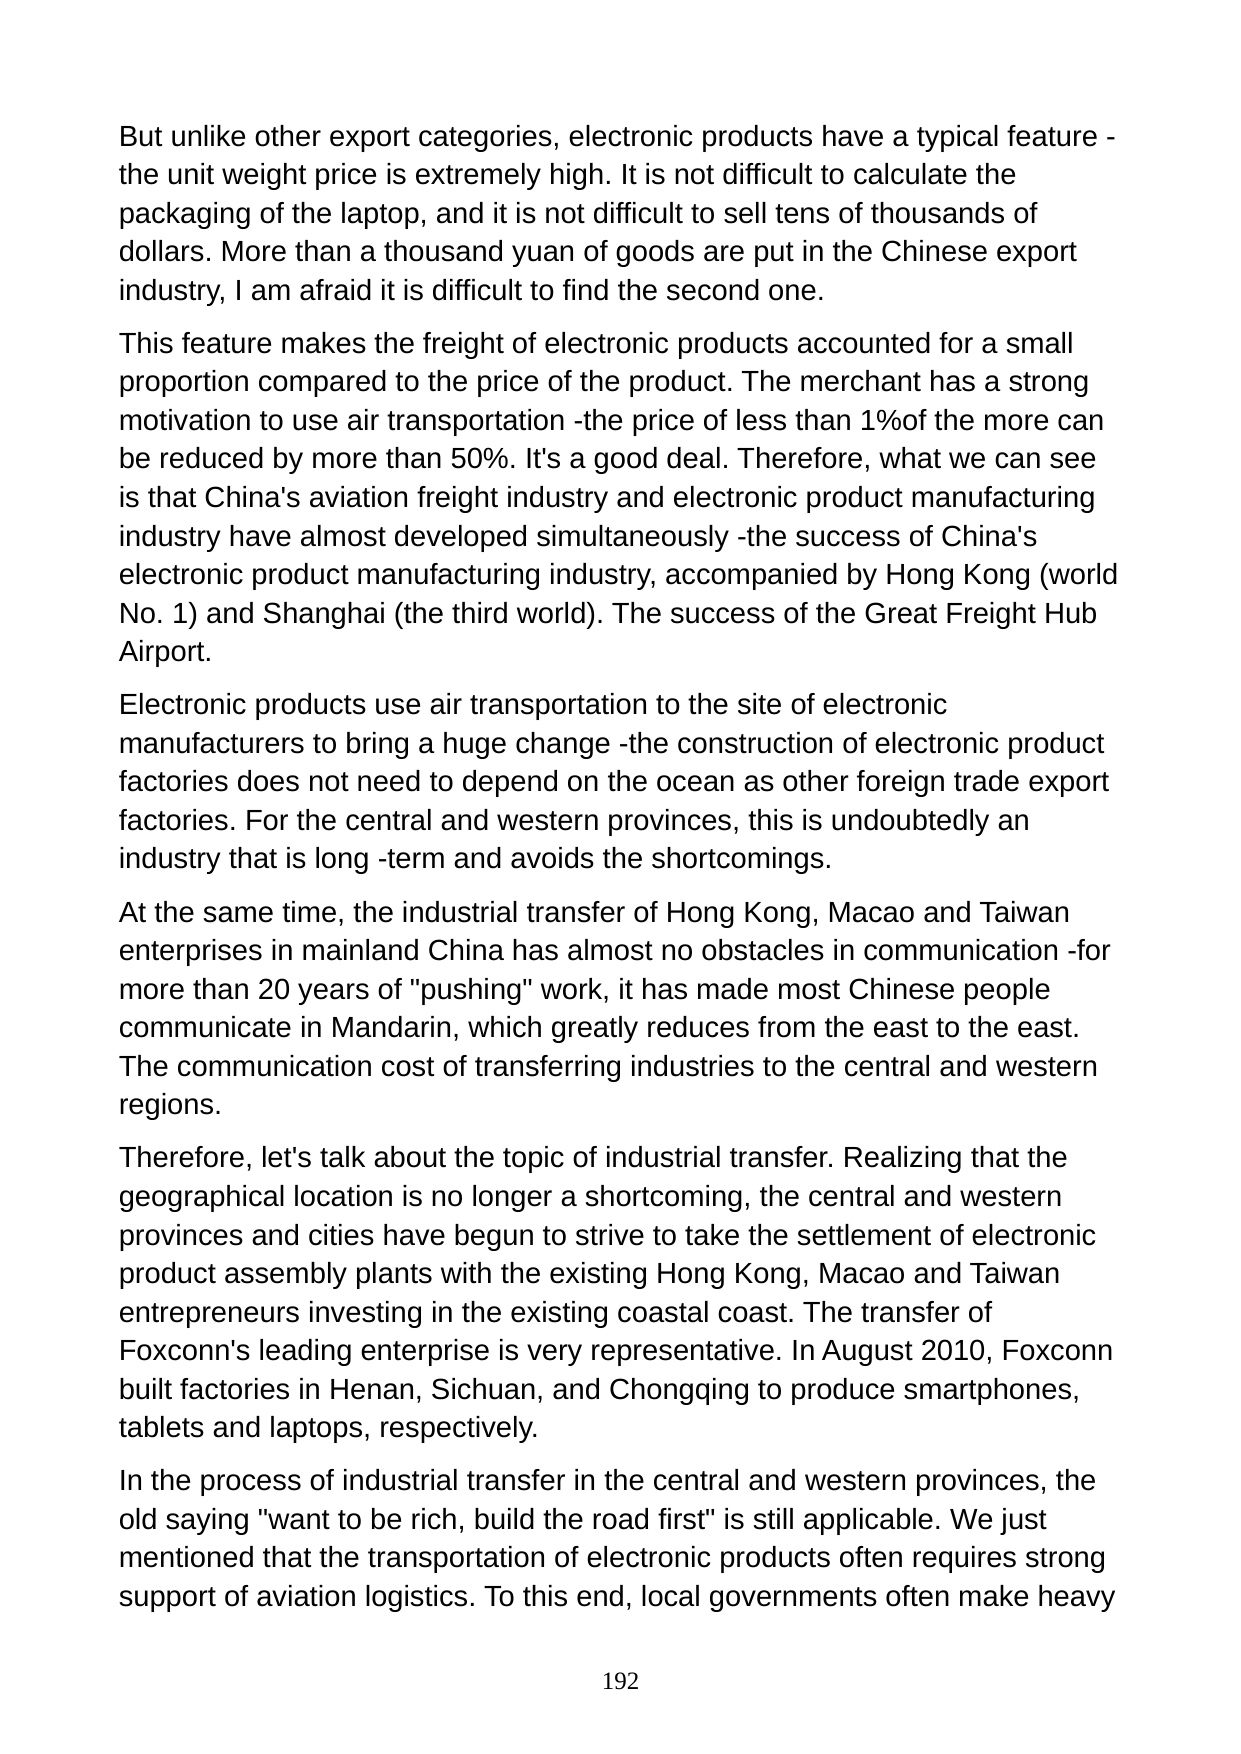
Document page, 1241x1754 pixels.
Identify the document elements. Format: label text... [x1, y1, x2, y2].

text At the same time, the industrial transfer of Hong Kong, Macao and Taiwan enterprises in mainland China has almost no obstacles in communication -for more than 20 years of "pushing" work, it has made most Chinese people communicate in Mandarin, which greatly reduces from the east to the east. The communication cost of transferring industries to the central and western regions. [118, 894, 1122, 1121]
text Electronic products use air transportation to the site of electronic manufacturers to bring a huge change -the construction of electronic product factories does not need to depend on the ocean as other foreign trade export factories. For the central and western provinces, this is undoubtedly an industry that is long -term and avoids the shortcomings. [118, 687, 1122, 875]
text In the process of industrial transfer in the central and western provinces, the old saying "want to be rich, build the road first" is still applicable. We just mentioned that the transportation of electronic products often requires strong support of aviation logistics. To this end, local governments often make heavy [118, 1463, 1122, 1612]
text Therefore, let's talk about the topic of industrial transfer. Realizing that the geographical location is no longer a shortcoming, the central and western provinces and cities have begun to strive to take the settlement of electronic product assembly plants with the existing Hong Kong, Macao and Taiwan entrepreneurs investing in the existing coastal coast. The transfer of Foxconn's leading enterprise is very representative. In August 2010, Foxconn built factories in Henan, Sichuan, and Chongqing to produce smartphones, tablets and laptops, respectively. [118, 1140, 1122, 1444]
text But unlike other export categories, electronic products have a typical feature -the unit weight price is extremely high. It is not difficult to calculate the packaging of the laptop, and it is not difficult to sell tens of thousands of dollars. More than a thousand yuan of goods are put in the Chinese export industry, I am afraid it is difficult to find the second one. [118, 118, 1122, 306]
text This feature makes the freight of electronic products accounted for a small proportion compared to the price of the product. The merchant has a strong motivation to use air transportation -the price of less than 1%of the more can be reduced by more than 50%. It's a good deal. Therefore, what we can see is that China's aviation freight industry and electronic product manufacturing industry have almost developed simultaneously -the success of China's electronic product manufacturing industry, accompanied by Hong Kong (world No. 1) and Shanghai (the third world). The success of the Great Freight Hub Airport. [118, 326, 1122, 668]
